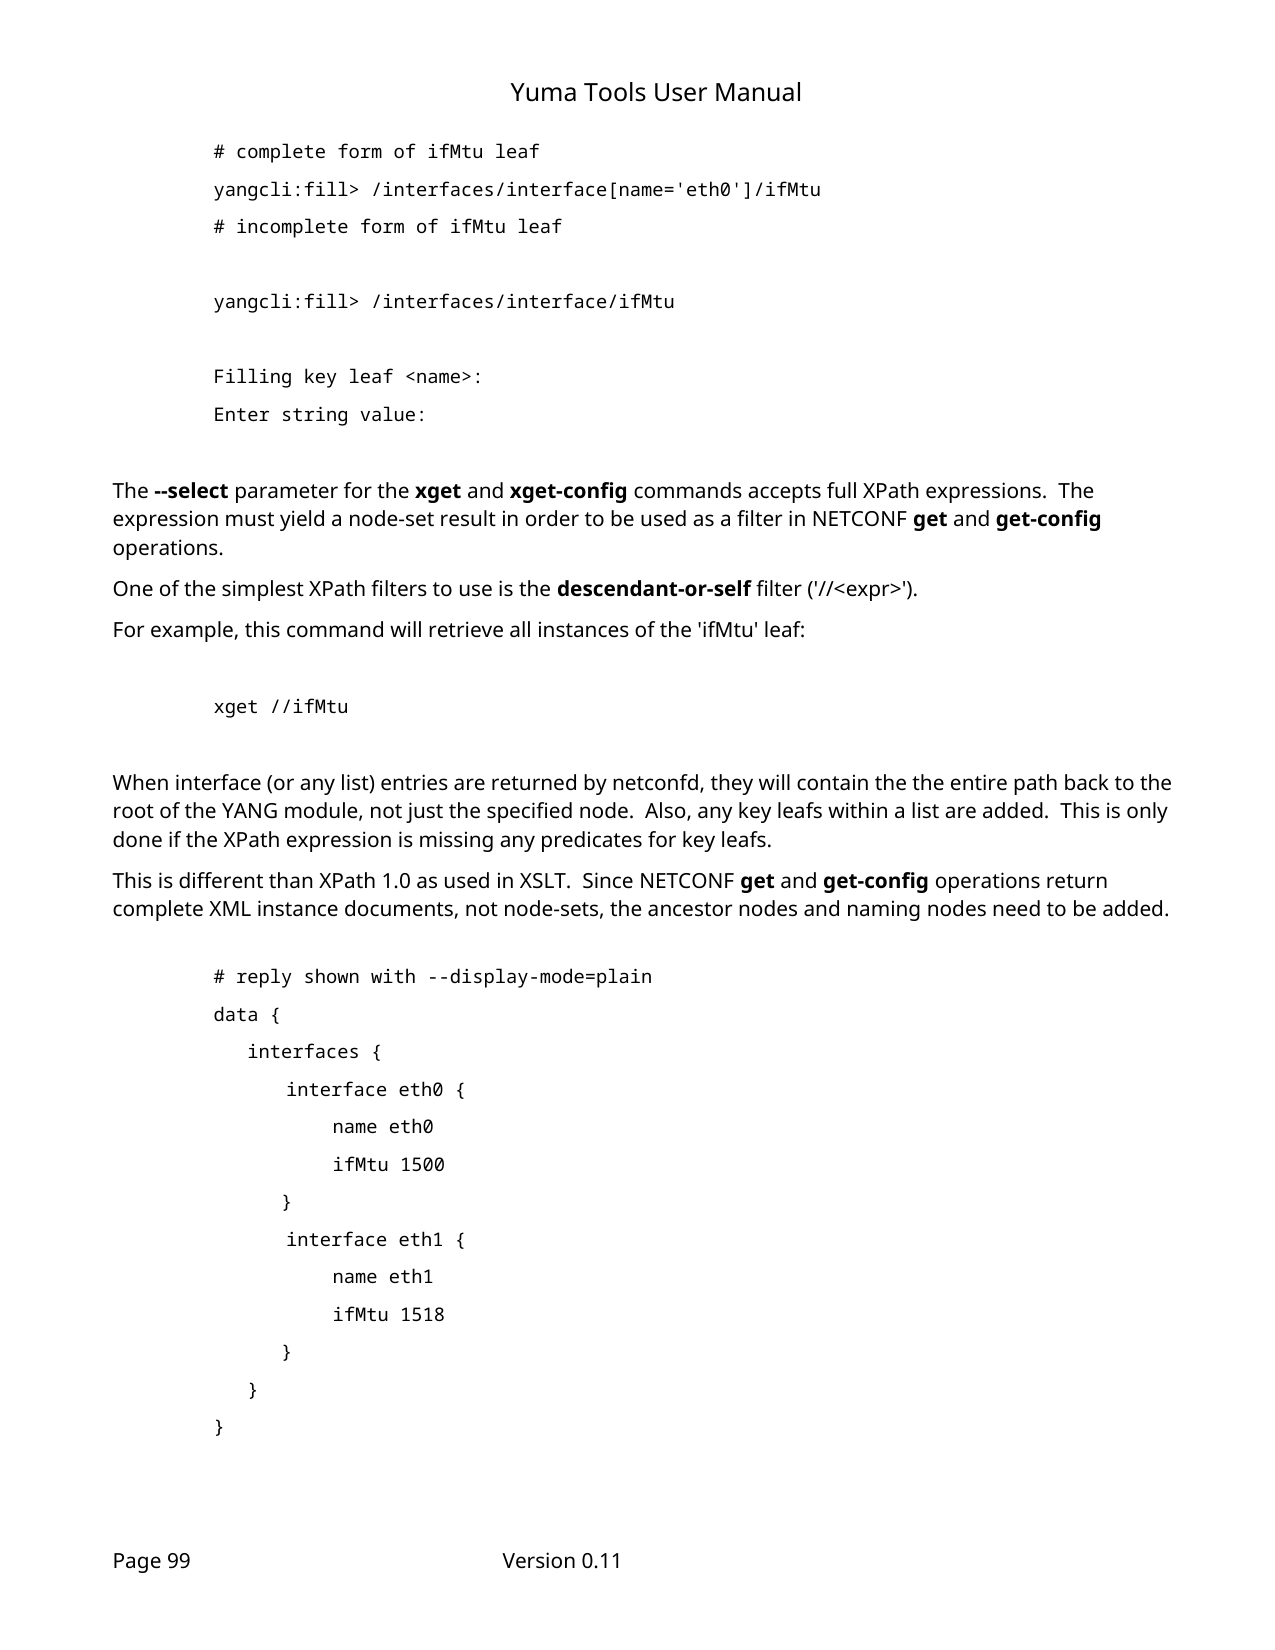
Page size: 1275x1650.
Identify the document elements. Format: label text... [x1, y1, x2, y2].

text name eth0 [139, 1114, 1200, 1139]
text This is different than XPath 1.0 as used in XSLT. Since NETCONF get and get-config operations return complete XML instance documents, not node-sets, the ancestor nodes and naming nodes need to be added. [112, 866, 1200, 951]
text yangcli:fill> /interfaces/interface/ifMtu [139, 288, 1200, 314]
text } [139, 1376, 1200, 1402]
text One of the simplest XPath filters to use is the descendant-or-self filter ('//<expr>'). [112, 574, 1200, 602]
text } [139, 1189, 1200, 1214]
text interface eth1 { [139, 1226, 1200, 1252]
text ifMtu 1518 [139, 1301, 1200, 1327]
text # complete form of ifMtu leaf [139, 138, 1200, 164]
text For example, this command will retrieve all instances of the 'ifMtu' leaf: [112, 615, 1200, 643]
text } [139, 1339, 1200, 1364]
text name eth1 [139, 1264, 1200, 1289]
text interfaces { [139, 1039, 1200, 1064]
text ifMtu 1500 [139, 1151, 1200, 1177]
text When interface (or any list) entries are returned by netconfd, they will contain the the entire path back to the root of the YANG module, not just the specified node. Also, any key leafs within a list are added. This is only done if the XPath expression is missing any predicates for key leafs. [112, 768, 1200, 853]
text Enter string value: [139, 401, 1200, 427]
text # incomplete form of ifMtu leaf [139, 213, 1200, 239]
text } [139, 1414, 1200, 1439]
text The --select parameter for the xget and xget-config commands accepts full XPath expressions. The expression must yield a node-set result in order to be used as a filter in NETCONF get and get-config operations. [112, 476, 1200, 561]
text # reply shown with --display-mode=plain [139, 964, 1200, 989]
text data { [139, 1001, 1200, 1027]
text xget //ifMtu [139, 693, 1200, 719]
text interface eth0 { [139, 1076, 1200, 1102]
text yangcli:fill> /interfaces/interface[name='eth0']/ifMtu [139, 176, 1200, 202]
text Filling key leaf <name>: [139, 363, 1200, 389]
